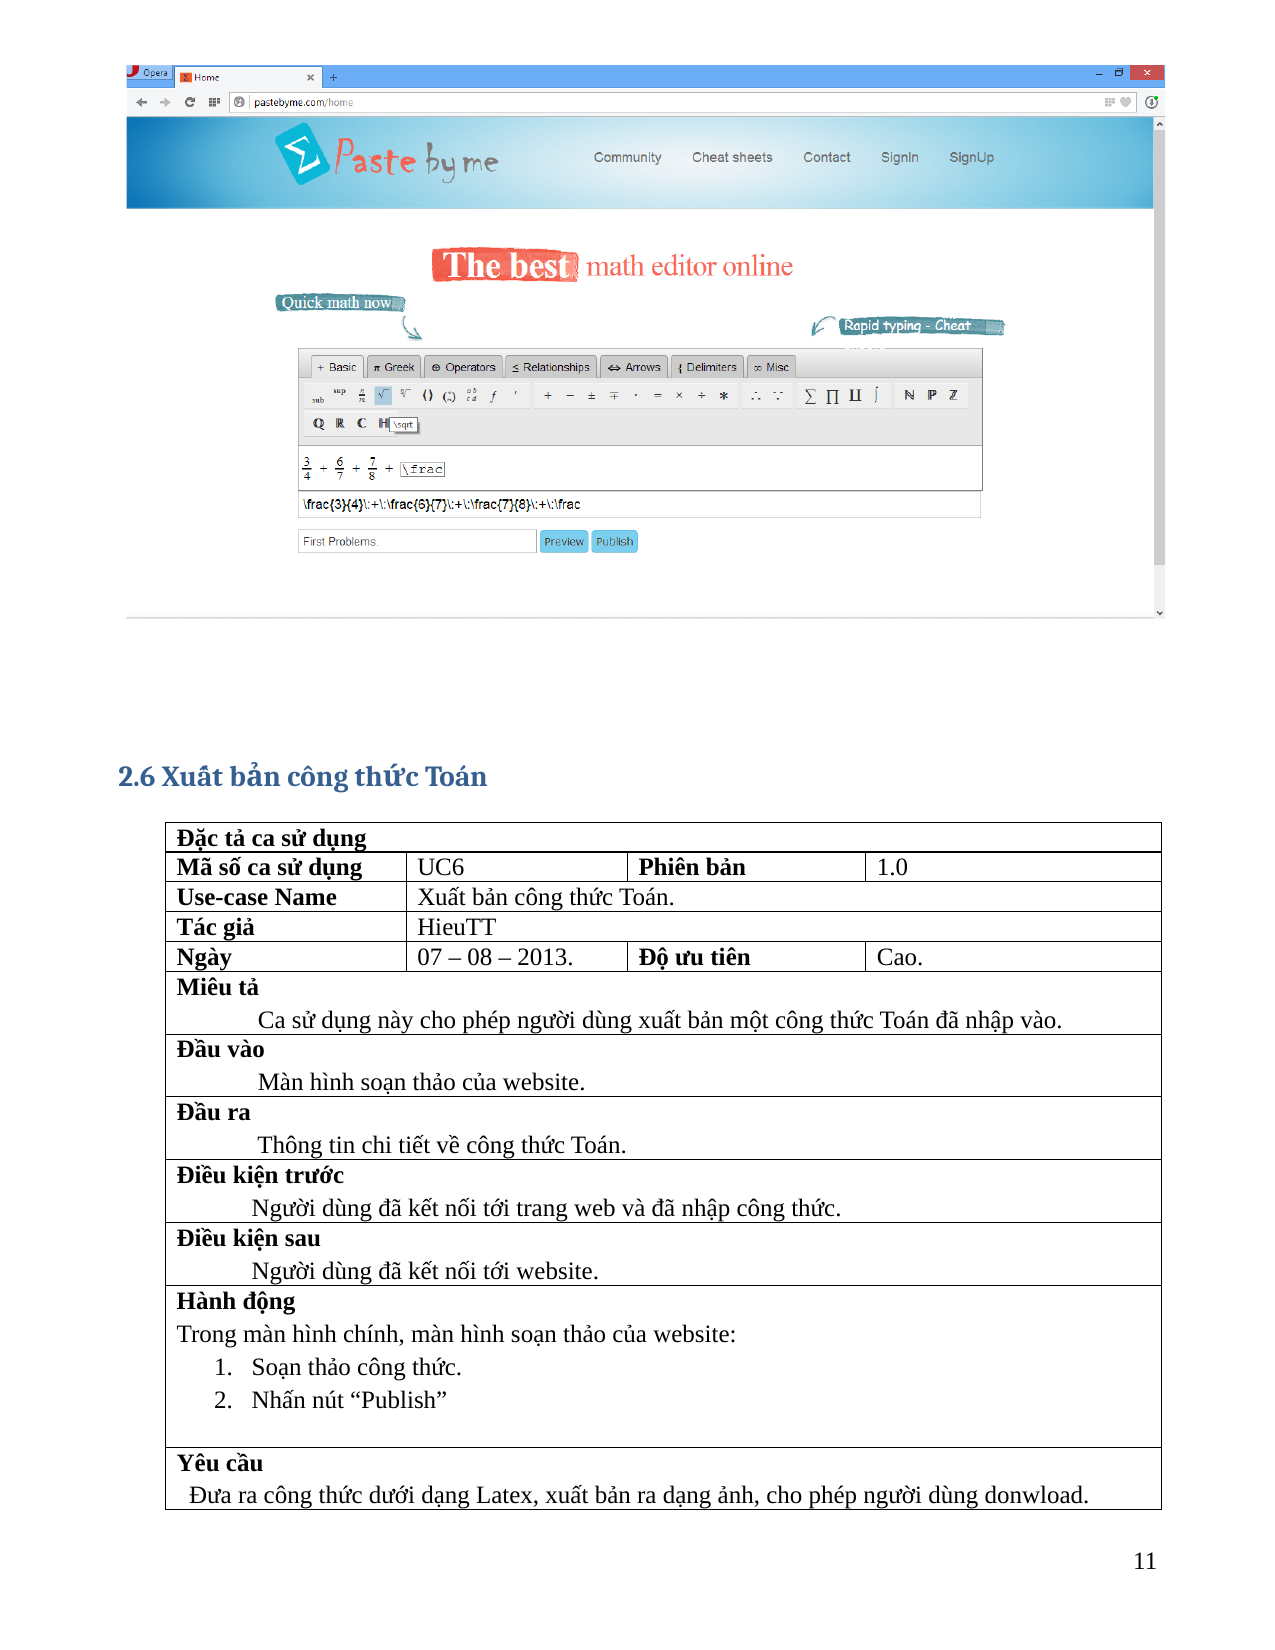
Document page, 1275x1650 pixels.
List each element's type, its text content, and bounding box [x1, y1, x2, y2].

table_cell Tác giả [166, 912, 406, 941]
table_cell Phiên bản [628, 853, 865, 881]
table_cell Use-case Name [166, 882, 406, 911]
table_cell Xuất bản công thức Toán. [407, 882, 1161, 911]
table_header Đặc tả ca sử dụng [166, 823, 1161, 851]
table_cell Miêu tả Ca sử dụng này cho phép người dùng xuất bản một công thức Toán đã nhập vào. [166, 972, 1161, 1033]
table_cell Hành động Trong màn hình chính, màn hình soạn thảo của website: Soạn thảo công thức. Nhấn nút “Publish” [166, 1286, 1161, 1447]
table_cell Độ ưu tiên [628, 942, 865, 971]
table_cell Điều kiện sau Người dùng đã kết nối tới website. [166, 1223, 1161, 1285]
subtitle 2.6 Xuất bản công thức Toán [118, 760, 1157, 793]
table_cell Ngày [166, 942, 406, 971]
table_cell Điều kiện trước Người dùng đã kết nối tới trang web và đã nhập công thức. [166, 1160, 1161, 1222]
table_cell Đầu ra Thông tin chi tiết về công thức Toán. [166, 1097, 1161, 1159]
table_cell Đầu vào Màn hình soạn thảo của website. [166, 1035, 1161, 1096]
table_cell Yêu cầu Đưa ra công thức dưới dạng Latex, xuất bản ra dạng ảnh, cho phép người dùng donwload. [166, 1448, 1161, 1509]
table_cell Cao. [866, 942, 1161, 971]
table_cell 07 – 08 – 2013. [407, 942, 627, 971]
table_cell 1.0 [866, 853, 1161, 881]
table_cell UC6 [407, 853, 627, 881]
table_cell Mã số ca sử dụng [166, 853, 406, 881]
picture [126, 65, 1166, 619]
table_cell HieuTT [407, 912, 1161, 941]
